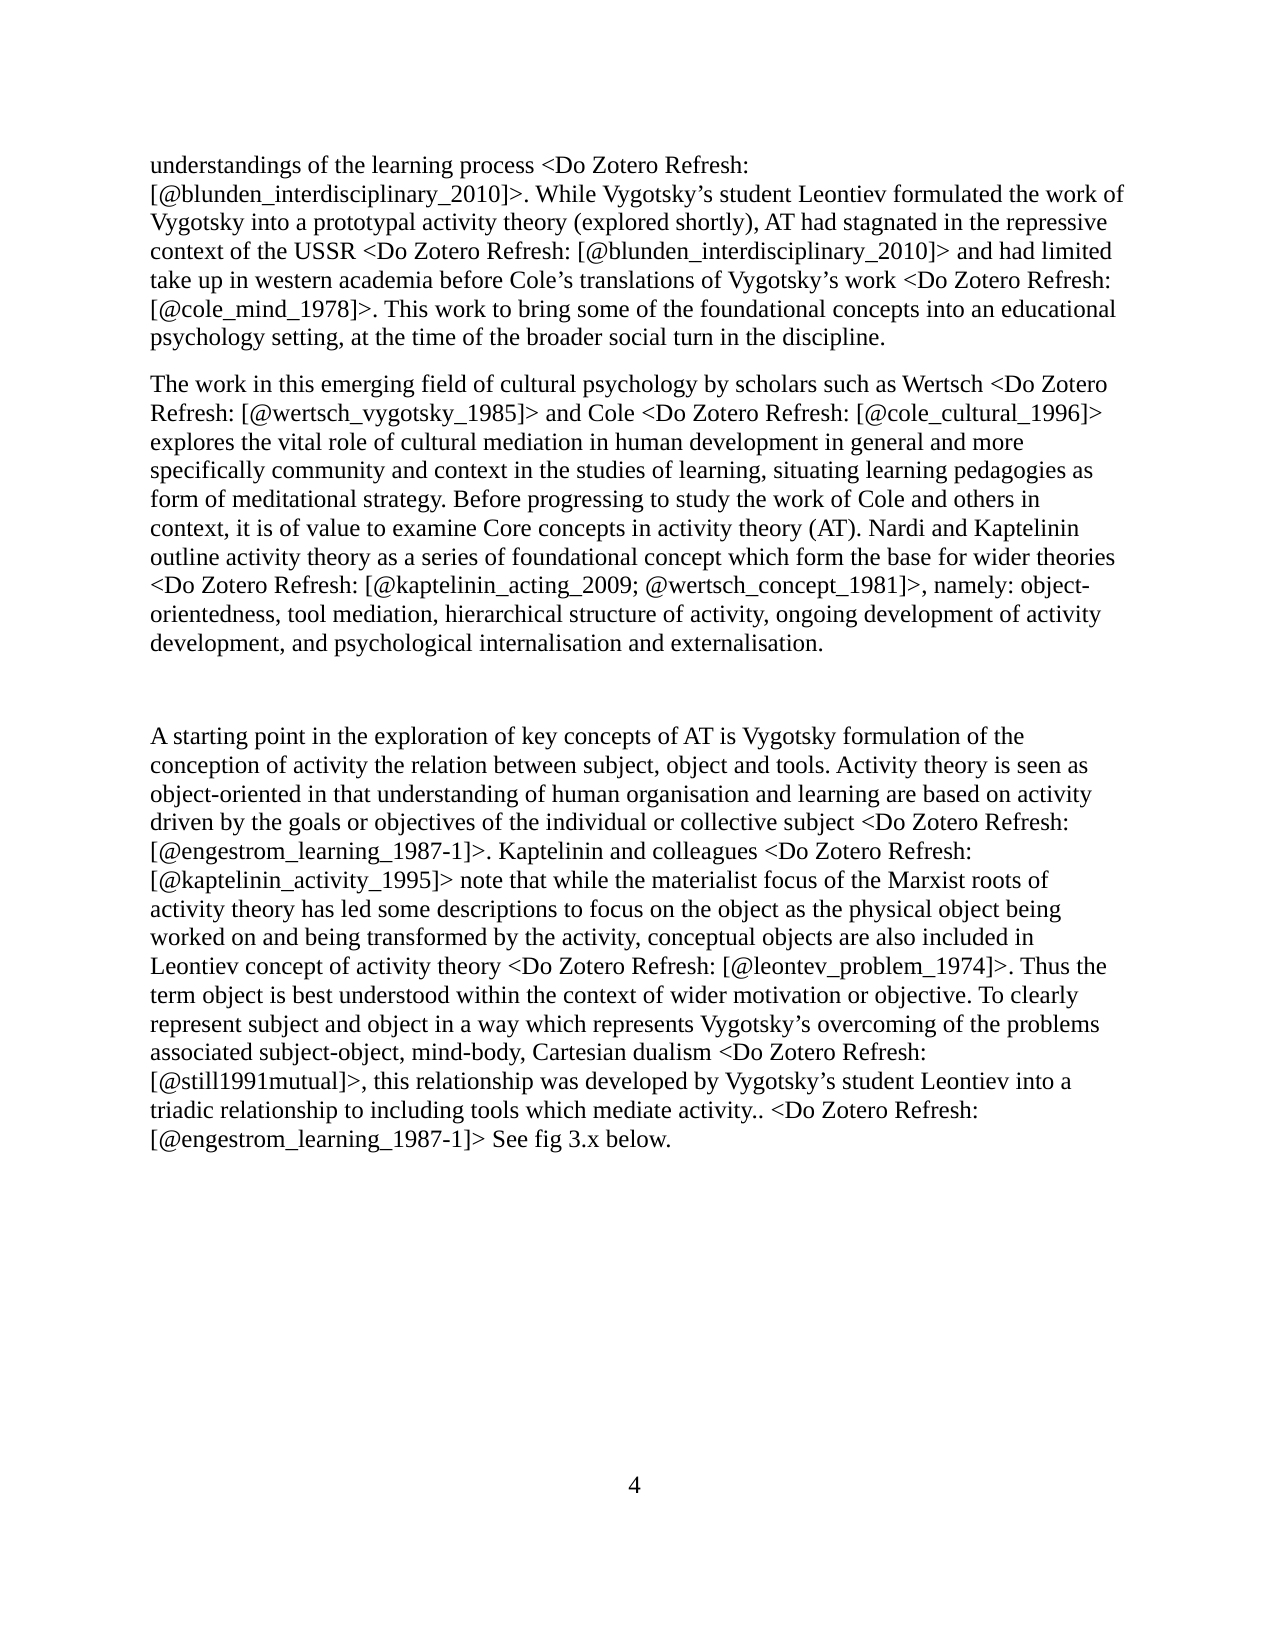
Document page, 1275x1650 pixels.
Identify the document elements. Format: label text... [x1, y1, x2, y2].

text understandings of the learning process <Do Zotero Refresh: [@blunden_interdisciplinary_2010]>. While Vygotsky’s student Leontiev formulated the work of Vygotsky into a prototypal activity theory (explored shortly), AT had stagnated in the repressive context of the USSR <Do Zotero Refresh: [@blunden_interdisciplinary_2010]> and had limited take up in western academia before Cole’s translations of Vygotsky’s work <Do Zotero Refresh: [@cole_mind_1978]>. This work to bring some of the foundational concepts into an educational psychology setting, at the time of the broader social turn in the discipline. [150, 150, 1125, 351]
text The work in this emerging field of cultural psychology by scholars such as Wertsch <Do Zotero Refresh: [@wertsch_vygotsky_1985]> and Cole <Do Zotero Refresh: [@cole_cultural_1996]> explores the vital role of cultural mediation in human development in general and more specifically community and context in the studies of learning, situating learning pedagogies as form of meditational strategy. Before progressing to study the work of Cole and others in context, it is of value to examine Core concepts in activity theory (AT). Nardi and Kaptelinin outline activity theory as a series of foundational concept which form the base for wider theories <Do Zotero Refresh: [@kaptelinin_acting_2009; @wertsch_concept_1981]>, namely: object-orientedness, tool mediation, hierarchical structure of activity, ongoing development of activity development, and psychological internalisation and externalisation. [150, 369, 1125, 657]
text A starting point in the exploration of key concepts of AT is Vygotsky formulation of the conception of activity the relation between subject, object and tools. Activity theory is seen as object-oriented in that understanding of human organisation and learning are based on activity driven by the goals or objectives of the individual or collective subject <Do Zotero Refresh: [@engestrom_learning_1987-1]>. Kaptelinin and colleagues <Do Zotero Refresh: [@kaptelinin_activity_1995]> note that while the materialist focus of the Marxist roots of activity theory has led some descriptions to focus on the object as the physical object being worked on and being transformed by the activity, conceptual objects are also included in Leontiev concept of activity theory <Do Zotero Refresh: [@leontev_problem_1974]>. Thus the term object is best understood within the context of wider motivation or objective. To clearly represent subject and object in a way which represents Vygotsky’s overcoming of the problems associated subject-object, mind-body, Cartesian dualism <Do Zotero Refresh: [@still1991mutual]>, this relationship was developed by Vygotsky’s student Leontiev into a triadic relationship to including tools which mediate activity.. <Do Zotero Refresh: [@engestrom_learning_1987-1]> See fig 3.x below. [150, 721, 1125, 1152]
